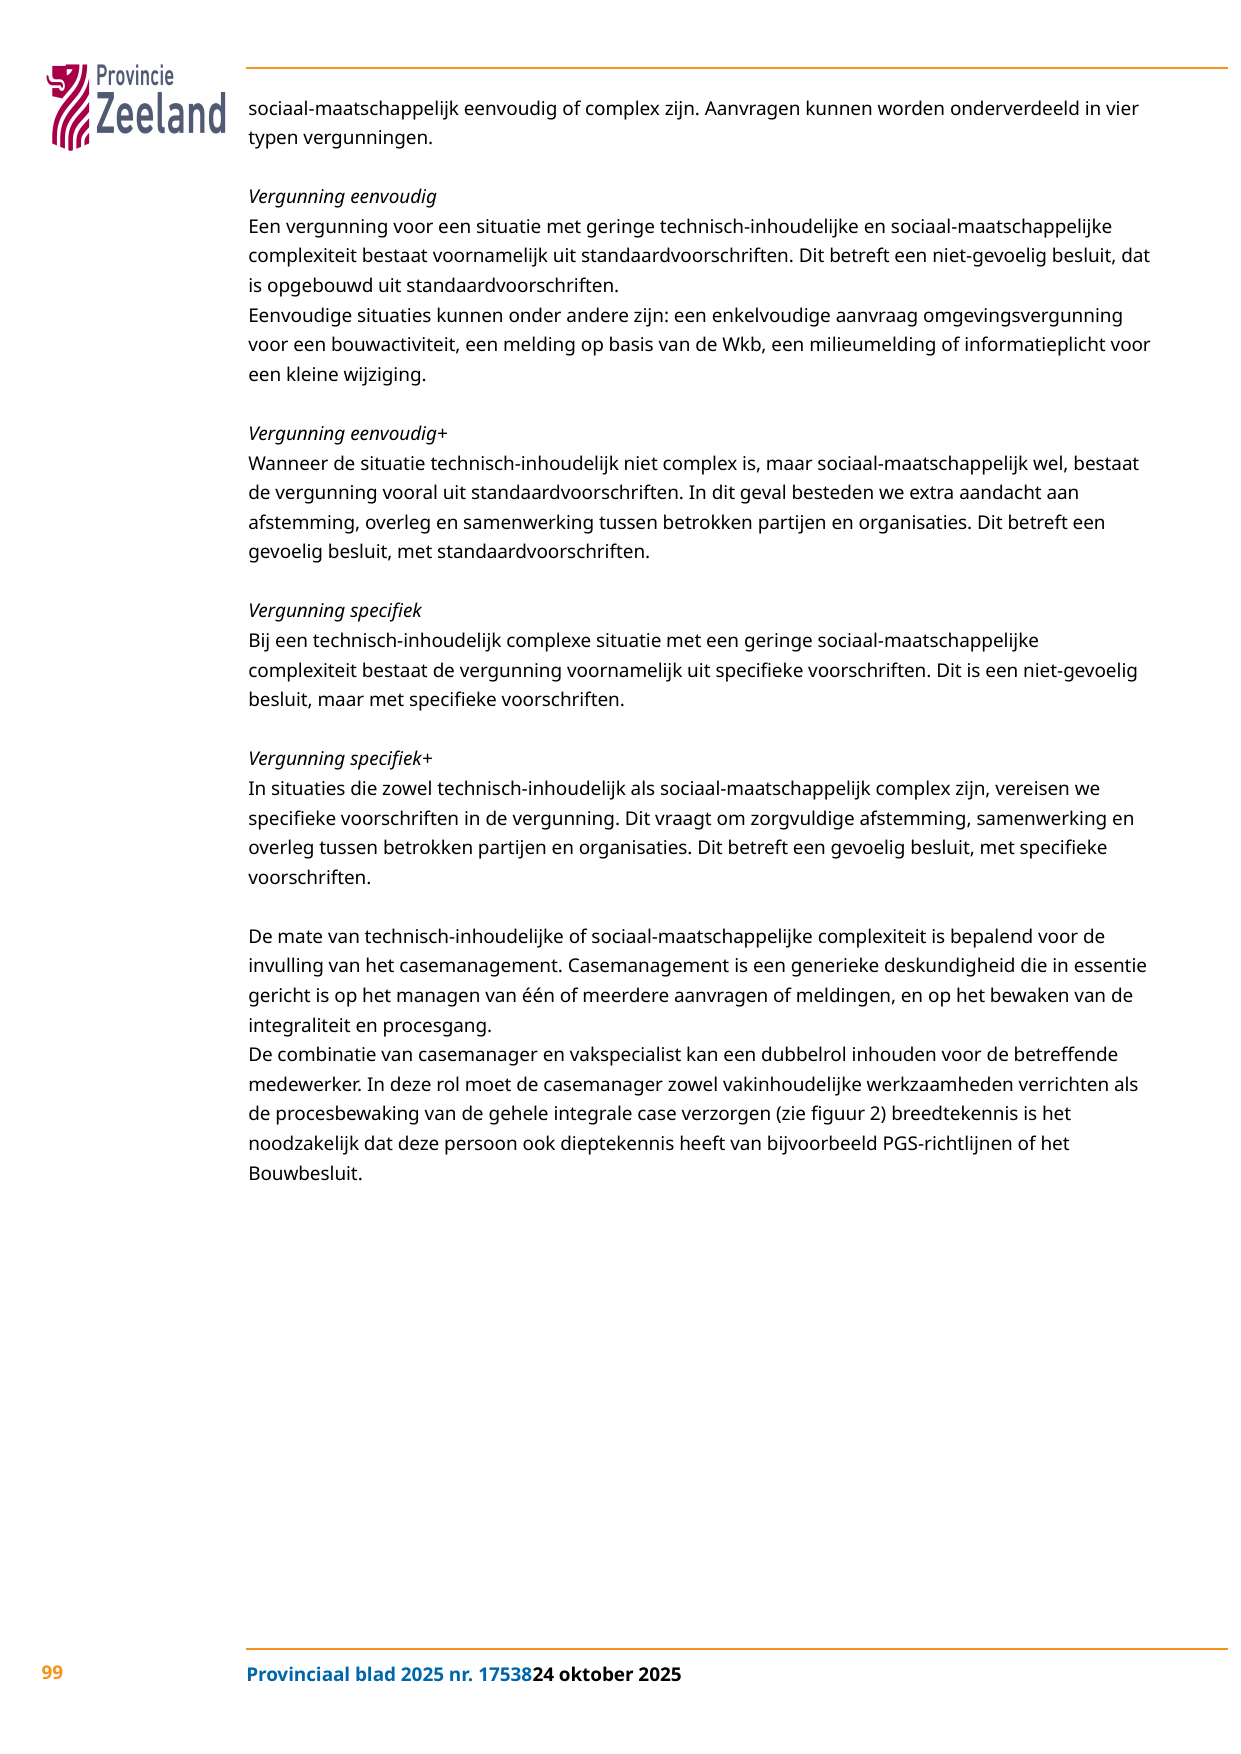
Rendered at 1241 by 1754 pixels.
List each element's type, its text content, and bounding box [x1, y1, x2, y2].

text In situaties die zowel technisch-inhoudelijk als sociaal-maatschappelijk complex zijn, vereisen we specifieke voorschriften in de vergunning. Dit vraagt om zorgvuldige afstemming, samenwerking en overleg tussen betrokken partijen en organisaties. Dit betreft een gevoelig besluit, met specifieke voorschriften. [248, 775, 1152, 890]
text Vergunning specifiek [248, 598, 1152, 623]
text Vergunning eenvoudig [248, 183, 1152, 209]
text sociaal-maatschappelijk eenvoudig of complex zijn. Aanvragen kunnen worden onderverdeeld in vier typen vergunningen. [248, 95, 1152, 150]
text De mate van technisch-inhoudelijke of sociaal-maatschappelijke complexiteit is bepalend voor de invulling van het casemanagement. Casemanagement is een generieke deskundigheid die in essentie gericht is op het managen van één of meerdere aanvragen of meldingen, en op het bewaken van de integraliteit en procesgang. [248, 923, 1152, 1038]
text Vergunning eenvoudig+ [248, 420, 1152, 446]
text Eenvoudige situaties kunnen onder andere zijn: een enkelvoudige aanvraag omgevingsvergunning voor een bouwactiviteit, een melding op basis van de Wkb, een milieumelding of informatieplicht voor een kleine wijziging. [248, 302, 1152, 387]
text Een vergunning voor een situatie met geringe technisch-inhoudelijke en sociaal-maatschappelijke complexiteit bestaat voornamelijk uit standaardvoorschriften. Dit betreft een niet-gevoelig besluit, dat is opgebouwd uit standaardvoorschriften. [248, 213, 1152, 298]
text Wanneer de situatie technisch-inhoudelijk niet complex is, maar sociaal-maatschappelijk wel, bestaat de vergunning vooral uit standaardvoorschriften. In dit geval besteden we extra aandacht aan afstemming, overleg en samenwerking tussen betrokken partijen en organisaties. Dit betreft een gevoelig besluit, met standaardvoorschriften. [248, 450, 1152, 564]
picture [41, 47, 231, 172]
text De combinatie van casemanager en vakspecialist kan een dubbelrol inhouden voor de betreffende medewerker. In deze rol moet de casemanager zowel vakinhoudelijke werkzaamheden verrichten als de procesbewaking van de gehele integrale case verzorgen (zie figuur 2) breedtekennis is het noodzakelijk dat deze persoon ook dieptekennis heeft van bijvoorbeeld PGS-richtlijnen of het Bouwbesluit. [248, 1041, 1152, 1186]
text Bij een technisch-inhoudelijk complexe situatie met een geringe sociaal-maatschappelijke complexiteit bestaat de vergunning voornamelijk uit specifieke voorschriften. Dit is een niet-gevoelig besluit, maar met specifieke voorschriften. [248, 627, 1152, 712]
text Vergunning specifiek+ [248, 746, 1152, 771]
